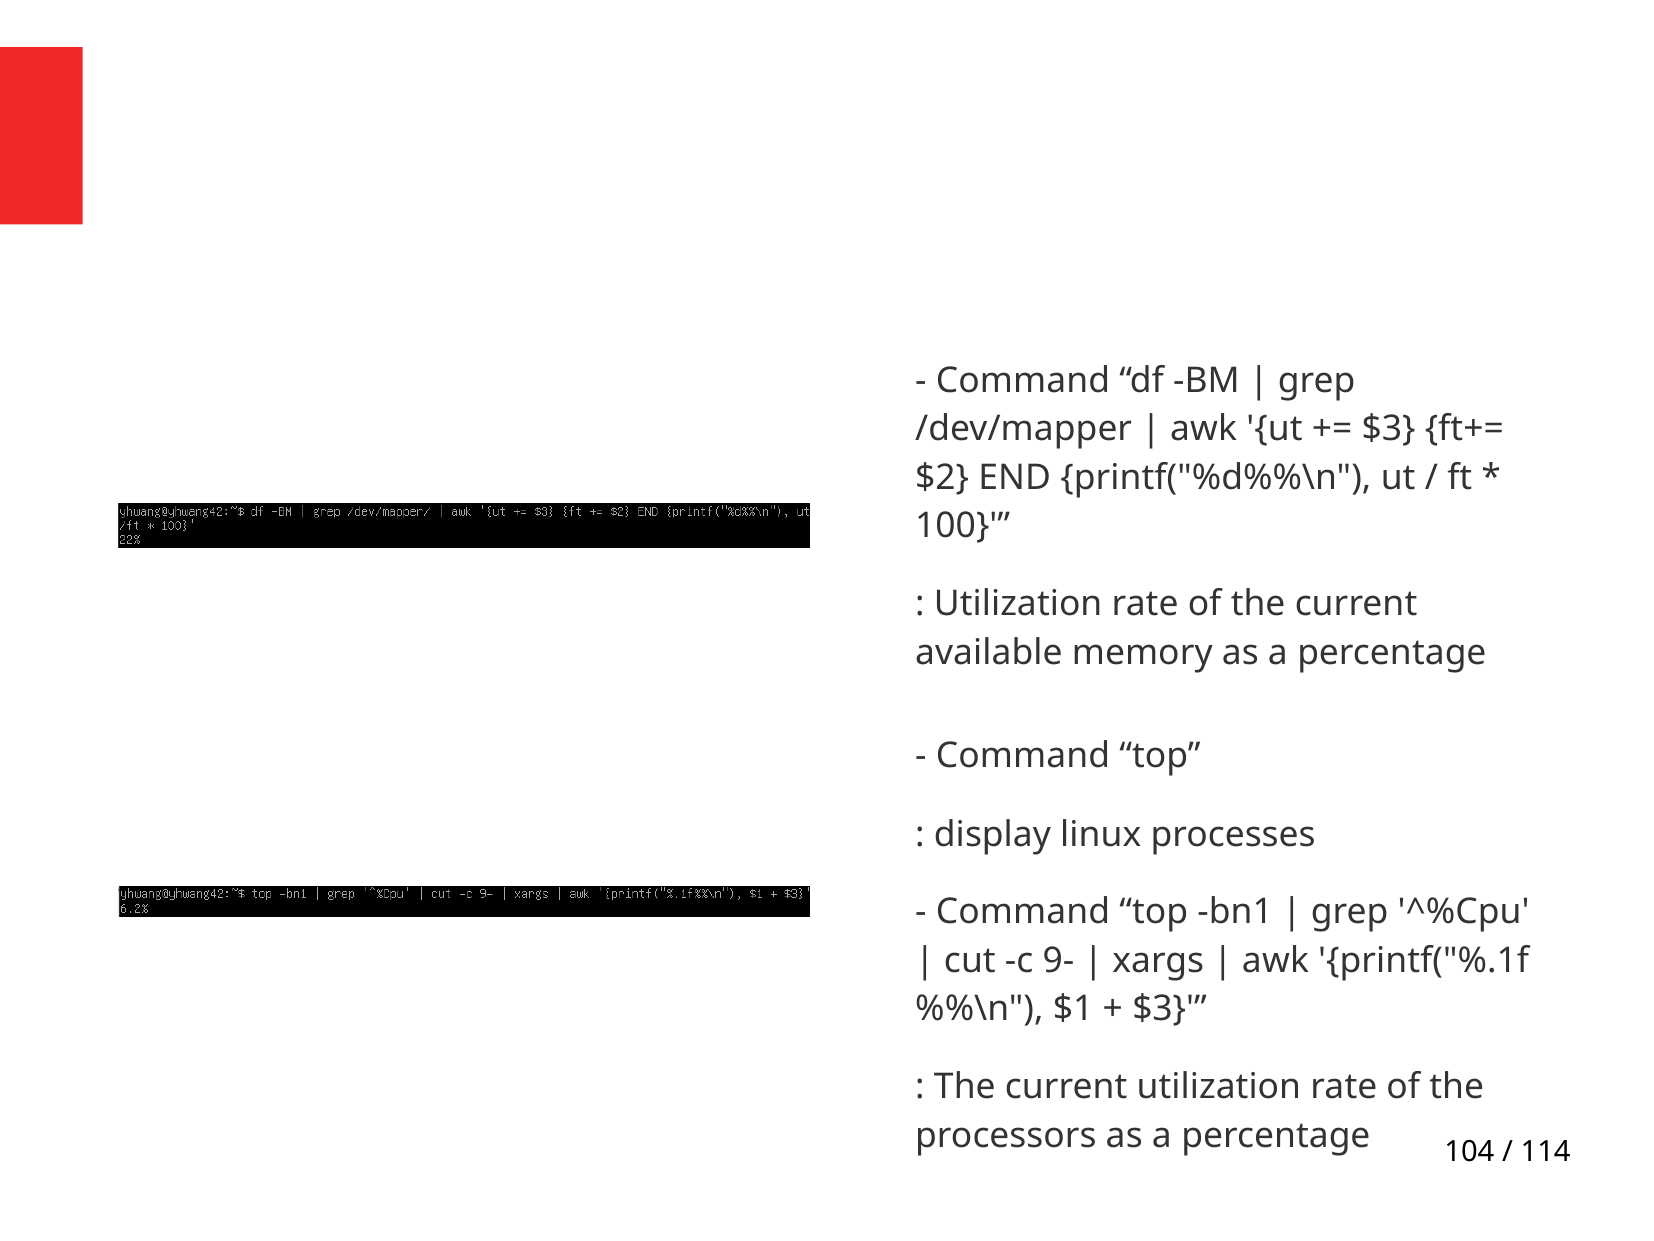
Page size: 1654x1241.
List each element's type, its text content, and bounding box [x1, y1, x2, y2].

list - Command “top” : display linux processes - Command “top -bn1 | grep '^%Cpu' | cut -c 9- | xargs | awk '{printf("%.1f%%\n"), $1 + $3}'” : The current utilization rate of the processors as a percentage [844, 730, 1536, 1074]
picture [118, 503, 810, 548]
list - Command “df -BM | grep /dev/mapper | awk '{ut += $3} {ft+= $2} END {printf("%d%%\n"), ut / ft * 100}'” : Utilization rate of the current available memory as a percentage [844, 354, 1536, 698]
picture [118, 886, 810, 917]
